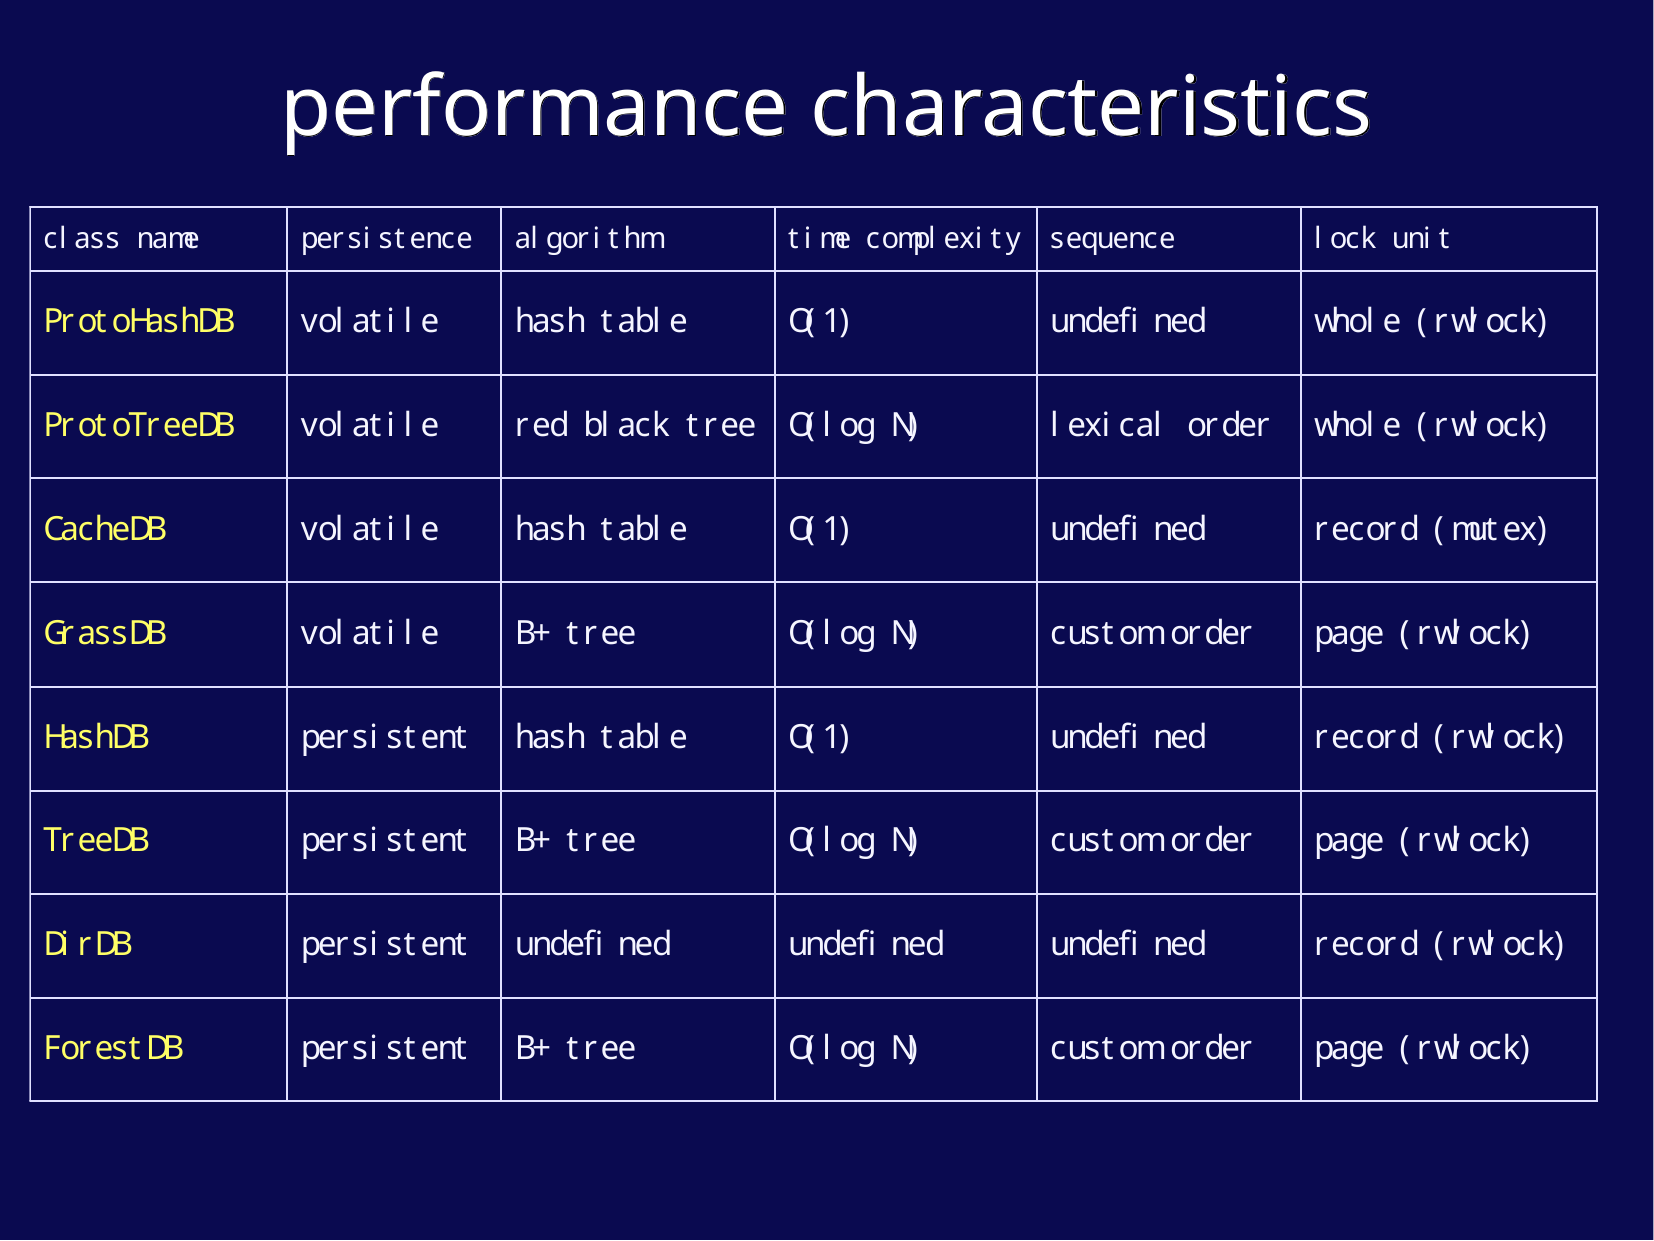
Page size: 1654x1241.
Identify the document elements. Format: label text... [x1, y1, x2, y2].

title performance characteristics [29, 29, 1625, 178]
chart [29, 206, 1600, 1204]
